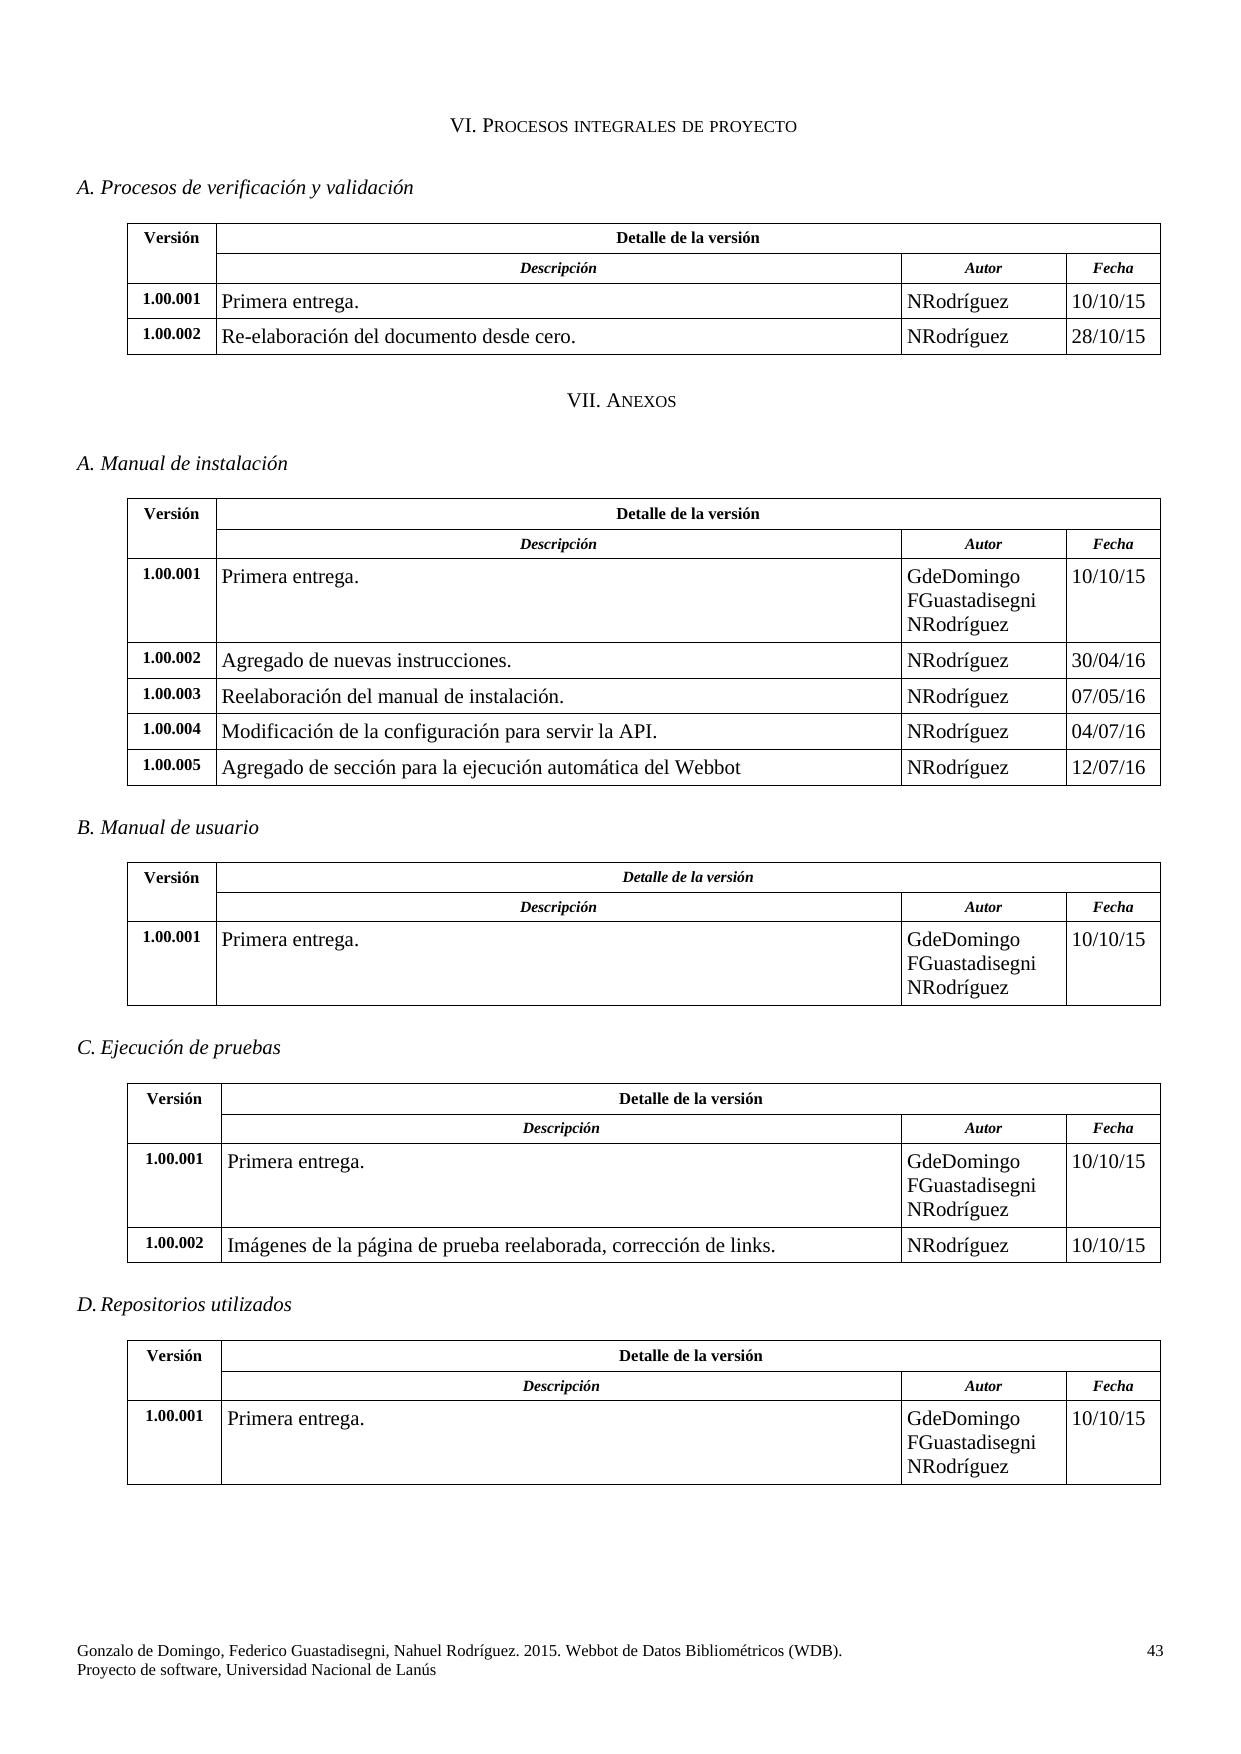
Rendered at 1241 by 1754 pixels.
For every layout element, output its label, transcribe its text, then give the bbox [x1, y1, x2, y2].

table_cell 1.00.002 [128, 1228, 221, 1262]
table_cell NRodríguez [902, 319, 1066, 354]
table_header Versión [128, 863, 216, 921]
table_cell 1.00.004 [128, 714, 216, 749]
table_header Detalle de la versión [222, 1084, 1160, 1113]
table_cell 1.00.001 [128, 1401, 221, 1484]
table_cell 10/10/15 [1067, 922, 1160, 1005]
table_cell Descripción [222, 1115, 901, 1143]
table_cell Descripción [217, 893, 901, 921]
table_header Detalle de la versión [217, 863, 1160, 892]
table_cell Primera entrega. [217, 284, 901, 318]
table_cell Agregado de nuevas instrucciones. [217, 643, 901, 678]
table_cell GdeDomingo FGuastadisegni NRodríguez [902, 922, 1066, 1005]
table_cell 1.00.005 [128, 750, 216, 784]
table_cell Fecha [1067, 1372, 1160, 1400]
subtitle Anexos [77, 388, 1163, 412]
table_cell 1.00.001 [128, 284, 216, 318]
table_header Versión [128, 499, 216, 558]
table_cell 30/04/16 [1067, 643, 1160, 678]
table_cell Autor [902, 893, 1066, 921]
table_cell 10/10/15 [1067, 1401, 1160, 1484]
table_cell NRodríguez [902, 643, 1066, 678]
table_cell 1.00.003 [128, 679, 216, 713]
table_cell 04/07/16 [1067, 714, 1160, 749]
table_header Detalle de la versión [217, 224, 1160, 253]
table_cell NRodríguez [902, 679, 1066, 713]
table_cell Modificación de la configuración para servir la API. [217, 714, 901, 749]
table_cell 1.00.001 [128, 559, 216, 642]
subtitle Ejecución de pruebas [77, 1035, 1163, 1059]
table_cell Autor [902, 254, 1066, 283]
table_cell 28/10/15 [1067, 319, 1160, 354]
table_header Versión [128, 1341, 221, 1400]
table_cell Agregado de sección para la ejecución automática del Webbot [217, 750, 901, 784]
table_cell 07/05/16 [1067, 679, 1160, 713]
table_cell Primera entrega. [222, 1144, 901, 1227]
table_cell Fecha [1067, 530, 1160, 558]
table_cell Re-elaboración del documento desde cero. [217, 319, 901, 354]
table_cell Descripción [217, 530, 901, 558]
table_cell GdeDomingo FGuastadisegni NRodríguez [902, 1144, 1066, 1227]
table_cell Primera entrega. [217, 559, 901, 642]
subtitle Procesos de verificación y validación [77, 175, 1163, 199]
table_cell 1.00.002 [128, 643, 216, 678]
table_cell 12/07/16 [1067, 750, 1160, 784]
table_cell Primera entrega. [217, 922, 901, 1005]
table_cell Autor [902, 530, 1066, 558]
table_cell Fecha [1067, 1115, 1160, 1143]
table_cell Fecha [1067, 254, 1160, 283]
table_header Versión [128, 1084, 221, 1143]
table_cell Reelaboración del manual de instalación. [217, 679, 901, 713]
table_cell Autor [902, 1115, 1066, 1143]
table_cell 1.00.002 [128, 319, 216, 354]
table_cell 10/10/15 [1067, 284, 1160, 318]
table_cell NRodríguez [902, 284, 1066, 318]
subtitle Repositorios utilizados [77, 1292, 1163, 1316]
table_cell Autor [902, 1372, 1066, 1400]
table_cell GdeDomingo FGuastadisegni NRodríguez [902, 1401, 1066, 1484]
table_cell Descripción [222, 1372, 901, 1400]
table_cell NRodríguez [902, 714, 1066, 749]
table_cell Primera entrega. [222, 1401, 901, 1484]
table_cell NRodríguez [902, 750, 1066, 784]
table_header Detalle de la versión [222, 1341, 1160, 1371]
subtitle Procesos integrales de proyecto [77, 112, 1163, 137]
table_cell GdeDomingo FGuastadisegni NRodríguez [902, 559, 1066, 642]
subtitle Manual de instalación [77, 450, 1163, 474]
table_cell 1.00.001 [128, 922, 216, 1005]
table_cell 10/10/15 [1067, 1228, 1160, 1262]
table_cell 1.00.001 [128, 1144, 221, 1227]
table_cell Fecha [1067, 893, 1160, 921]
table_cell Descripción [217, 254, 901, 283]
table_cell Imágenes de la página de prueba reelaborada, corrección de links. [222, 1228, 901, 1262]
table_cell NRodríguez [902, 1228, 1066, 1262]
table_header Detalle de la versión [217, 499, 1160, 529]
table_header Versión [128, 224, 216, 283]
table_cell 10/10/15 [1067, 1144, 1160, 1227]
table_cell 10/10/15 [1067, 559, 1160, 642]
subtitle Manual de usuario [77, 814, 1163, 839]
